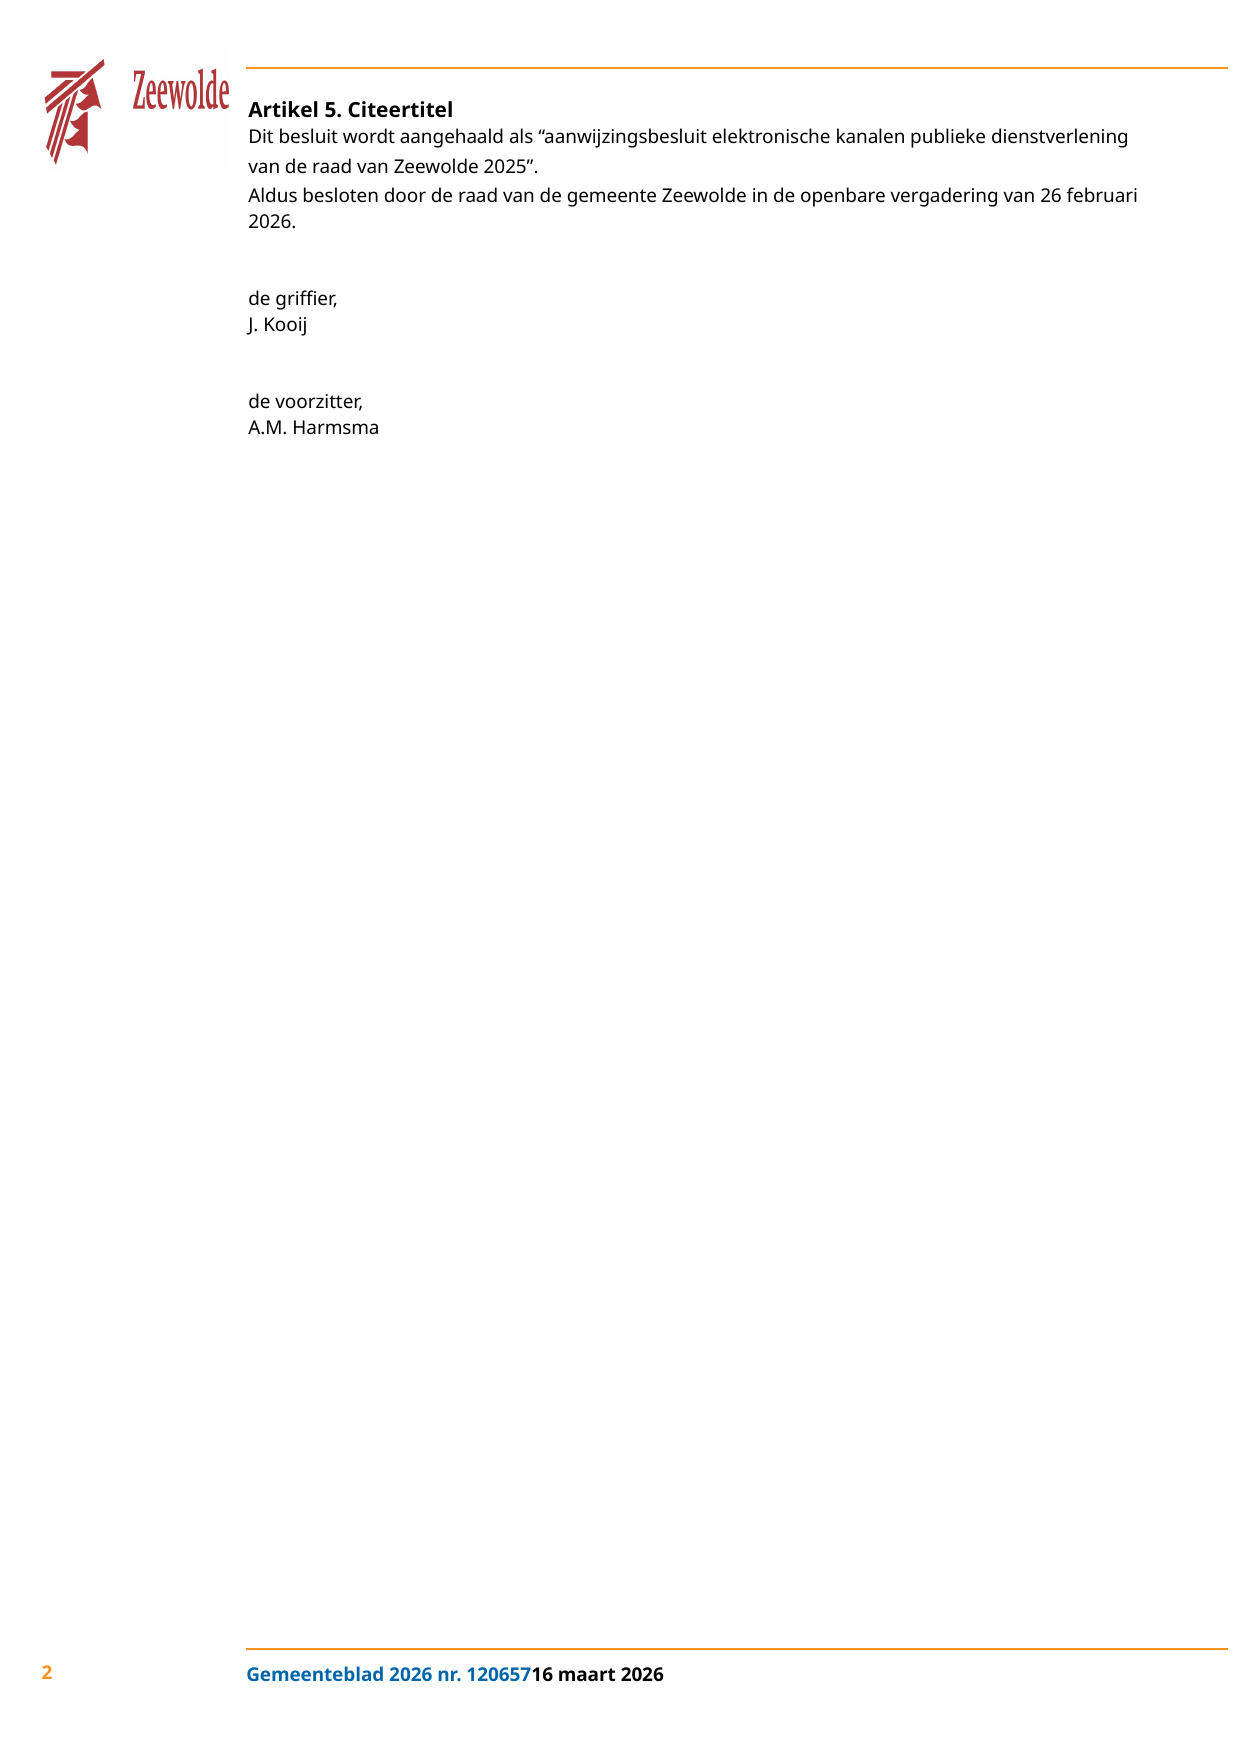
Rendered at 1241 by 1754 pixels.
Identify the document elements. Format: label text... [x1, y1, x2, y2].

text A.M. Harmsma [248, 414, 1152, 440]
text de griffier, [248, 285, 1152, 311]
text J. Kooij [248, 311, 1152, 337]
text Aldus besloten door de raad van de gemeente Zeewolde in de openbare vergadering van 26 februari 2026. [248, 182, 1152, 234]
text Dit besluit wordt aangehaald als “aanwijzingsbesluit elektronische kanalen publieke dienstverlening van de raad van Zeewolde 2025”. [248, 123, 1152, 178]
picture [41, 47, 231, 172]
text de voorzitter, [248, 388, 1152, 414]
text Artikel 5. Citeertitel [248, 95, 1152, 123]
